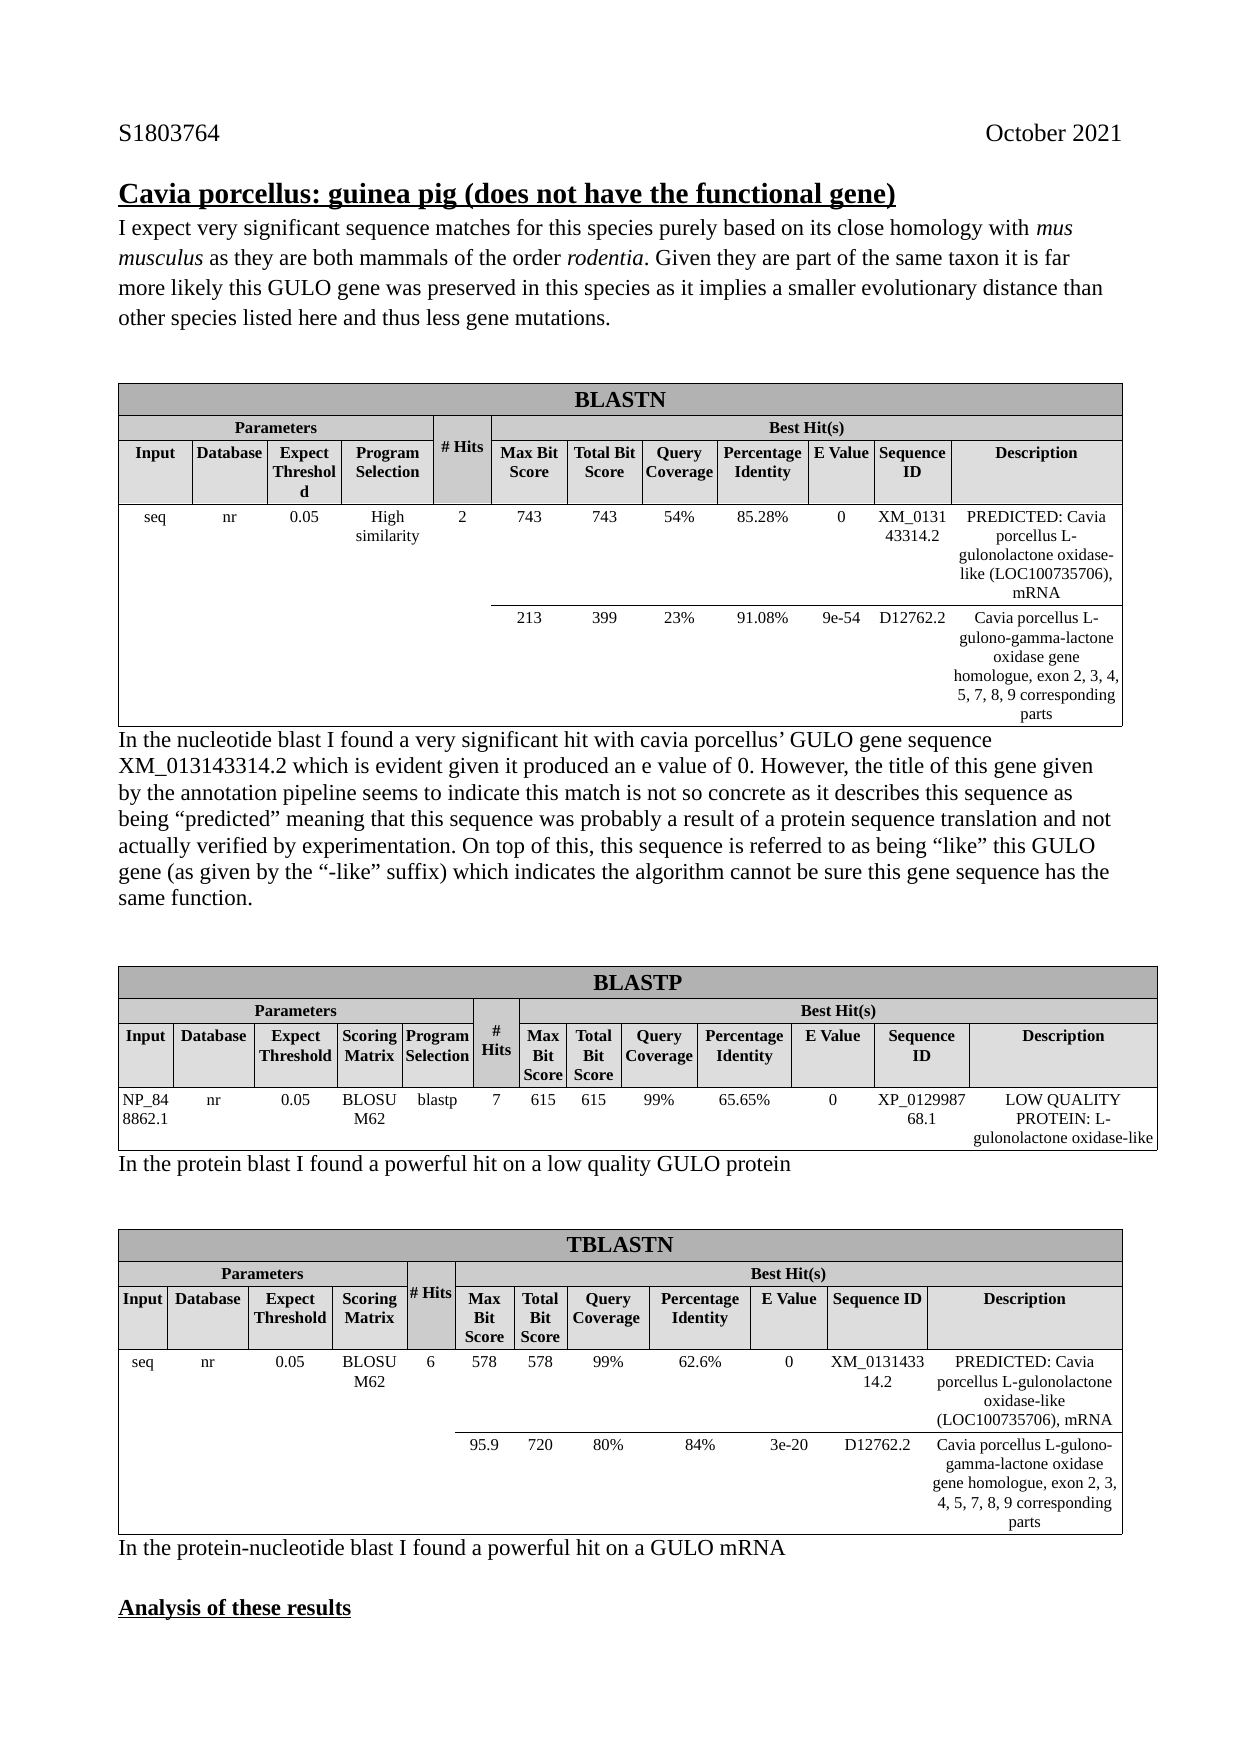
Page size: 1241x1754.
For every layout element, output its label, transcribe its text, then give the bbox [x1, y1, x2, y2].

table_cell Sequence ID [828, 1287, 927, 1349]
table_cell seq [119, 505, 192, 726]
table_cell PREDICTED: Cavia porcellus L-gulonolactone oxidase-like (LOC100735706), mRNA [927, 1350, 1122, 1432]
table_cell 213 [491, 606, 567, 726]
table_cell Total Bit Score [568, 441, 642, 503]
table_cell 54% [642, 505, 717, 605]
table_cell Program Selection [403, 1024, 473, 1087]
table_cell Query Coverage [643, 441, 717, 503]
table_cell 720 [514, 1433, 567, 1534]
table_cell # Hits [474, 999, 519, 1087]
table_cell Sequence ID [875, 441, 951, 503]
table_cell XP_012998768.1 [874, 1088, 969, 1150]
table_cell Sequence ID [875, 1024, 969, 1087]
table_cell Database [193, 441, 267, 503]
table_cell nr [173, 1088, 254, 1150]
table_cell Description [970, 1024, 1157, 1087]
table_cell 7 [473, 1088, 519, 1150]
text In the nucleotide blast I found a very significant hit with cavia porcellus’ GULO gene sequence XM_013143314.2 which is evident given it produced an e value of 0. However, the title of this gene given by the annotation pipeline seems to indicate this match is not so concrete as it describes this sequence as being “predicted” meaning that this sequence was probably a result of a protein sequence translation and not actually verified by experimentation. On top of this, this sequence is referred to as being “like” this GULO gene (as given by the “-like” suffix) which indicates the algorithm cannot be sure this gene sequence has the same function. [118, 727, 1122, 911]
table_cell # Hits [408, 1262, 455, 1349]
table_cell BLOSUM62 [337, 1088, 402, 1150]
table_cell Best Hit(s) [492, 416, 1122, 440]
table_cell Max Bit Score [520, 1024, 566, 1087]
table_cell Expect Threshold [268, 441, 341, 503]
table_cell D12762.2 [828, 1433, 927, 1534]
table_cell Total Bit Score [515, 1287, 567, 1349]
table_cell seq [119, 1350, 167, 1534]
table_cell 84% [650, 1433, 750, 1534]
table_cell XM_013143314.2 [828, 1350, 927, 1432]
table_cell Max Bit Score [492, 441, 567, 503]
table_cell 65.65% [698, 1088, 791, 1150]
table_cell 0.05 [254, 1088, 337, 1150]
table_cell nr [192, 505, 267, 726]
table_cell Percentage Identity [718, 441, 808, 503]
table_cell Total Bit Score [567, 1024, 621, 1087]
table_cell 23% [642, 606, 717, 726]
table_cell 6 [407, 1350, 455, 1534]
table_cell 0.05 [267, 505, 341, 726]
table_cell Expect Threshold [255, 1024, 337, 1087]
table_cell E Value [751, 1287, 827, 1349]
table_cell LOW QUALITY PROTEIN: L-gulonolactone oxidase-like [969, 1088, 1157, 1150]
table_cell Percentage Identity [650, 1287, 750, 1349]
table_cell 85.28% [717, 505, 808, 605]
table_cell NP_848862.1 [119, 1088, 173, 1150]
text In the protein blast I found a powerful hit on a low quality GULO protein [118, 1151, 1122, 1209]
table_cell 9e-54 [809, 606, 874, 726]
table_cell Database [174, 1024, 254, 1087]
table_header BLASTP [119, 967, 1157, 998]
table_cell E Value [809, 441, 874, 503]
table_cell 80% [567, 1433, 649, 1534]
text In the protein-nucleotide blast I found a powerful hit on a GULO mRNA Analysis of these results [118, 1535, 1122, 1621]
table_cell BLOSUM62 [332, 1350, 407, 1534]
table_cell 0.05 [248, 1350, 332, 1534]
table_cell PREDICTED: Cavia porcellus L-gulonolactone oxidase-like (LOC100735706), mRNA [951, 505, 1122, 605]
table_header BLASTN [119, 384, 1122, 415]
table_cell 62.6% [650, 1350, 750, 1432]
table_cell 399 [567, 606, 642, 726]
table_cell 0 [809, 505, 874, 605]
table_cell 3e-20 [750, 1433, 827, 1534]
table_cell Expect Threshold [249, 1287, 332, 1349]
table_cell Max Bit Score [456, 1287, 514, 1349]
table_cell Parameters [119, 999, 473, 1023]
table_cell 615 [566, 1088, 621, 1150]
table_cell 95.9 [455, 1433, 514, 1534]
table_header TBLASTN [119, 1230, 1122, 1261]
table_cell Query Coverage [568, 1287, 649, 1349]
table_cell Cavia porcellus L-gulono-gamma-lactone oxidase gene homologue, exon 2, 3, 4, 5, 7, 8, 9 corresponding parts [951, 606, 1122, 726]
table_cell XM_013143314.2 [874, 505, 951, 605]
table_cell 0 [791, 1088, 874, 1150]
table_cell Query Coverage [622, 1024, 697, 1087]
table_cell 743 [567, 505, 642, 605]
table_cell 99% [621, 1088, 697, 1150]
table_cell Parameters [119, 416, 433, 440]
table_cell Input [119, 1024, 173, 1087]
table_cell High similarity [341, 505, 433, 726]
table_cell Description [928, 1287, 1122, 1349]
table_cell 2 [434, 505, 491, 726]
table_cell Database [168, 1287, 248, 1349]
table_cell 743 [491, 505, 567, 605]
table_cell 91.08% [717, 606, 808, 726]
table_cell Best Hit(s) [520, 999, 1157, 1023]
table_cell 578 [514, 1350, 567, 1432]
table_cell # Hits [434, 416, 491, 503]
table_cell Input [119, 441, 192, 503]
text Cavia porcellus: guinea pig (does not have the functional gene) I expect very significant sequence matches for this species purely based on its close homology with mus musculus as they are both mammals of the order rodentia. Given they are part of the same taxon it is far more likely this GULO gene was preserved in this species as it implies a smaller evolutionary distance than other species listed here and thus less gene mutations. [118, 176, 1122, 364]
table_cell Input [119, 1287, 167, 1349]
table_cell 99% [567, 1350, 649, 1432]
table_cell Description [952, 441, 1122, 503]
table_cell 578 [455, 1350, 514, 1432]
table_cell Program Selection [342, 441, 433, 503]
table_cell Scoring Matrix [338, 1024, 402, 1087]
table_cell Percentage Identity [698, 1024, 791, 1087]
table_cell E Value [792, 1024, 874, 1087]
table_cell Best Hit(s) [456, 1262, 1122, 1286]
table_cell D12762.2 [874, 606, 951, 726]
table_cell Parameters [119, 1262, 407, 1286]
table_cell Cavia porcellus L-gulono-gamma-lactone oxidase gene homologue, exon 2, 3, 4, 5, 7, 8, 9 corresponding parts [927, 1433, 1122, 1534]
table_cell 615 [520, 1088, 566, 1150]
table_cell nr [167, 1350, 248, 1534]
table_cell Scoring Matrix [333, 1287, 407, 1349]
table_cell 0 [750, 1350, 827, 1432]
table_cell blastp [402, 1088, 473, 1150]
